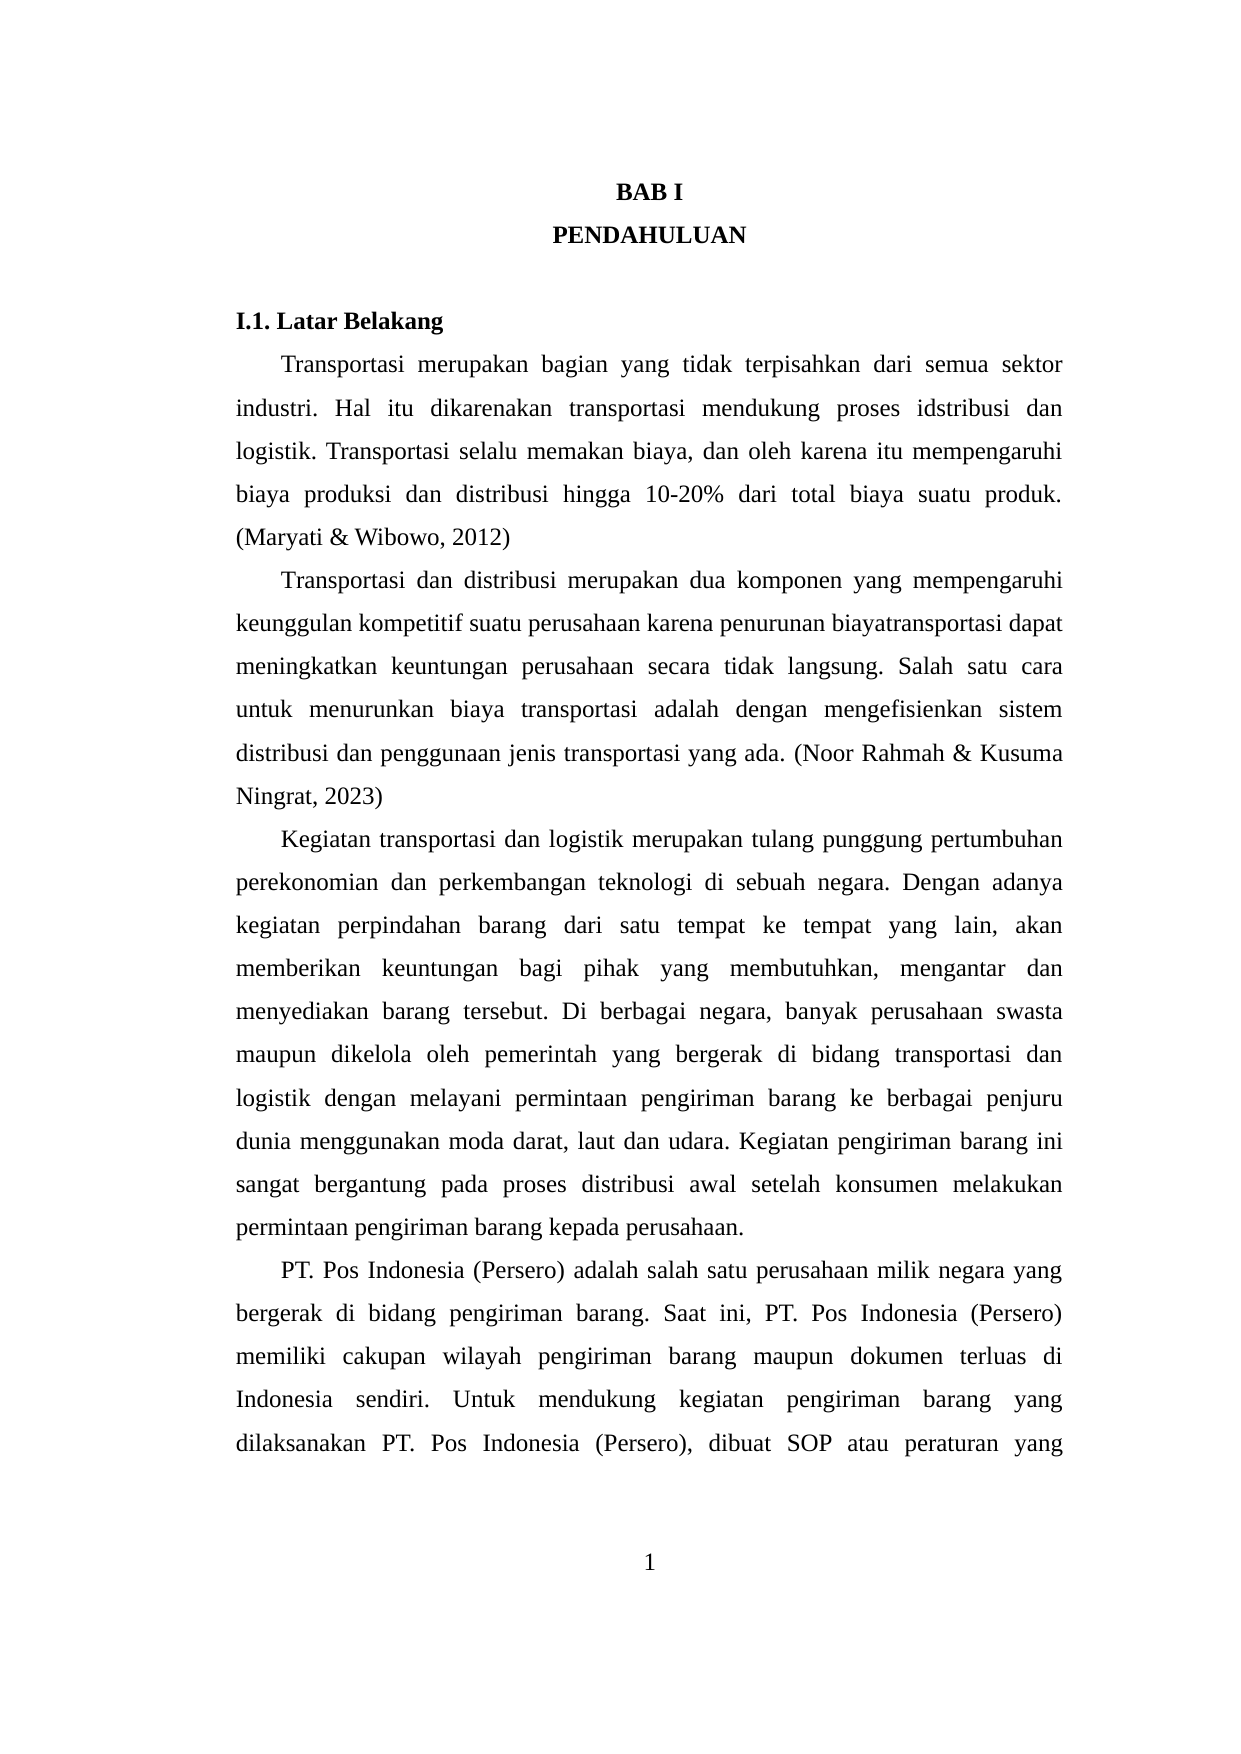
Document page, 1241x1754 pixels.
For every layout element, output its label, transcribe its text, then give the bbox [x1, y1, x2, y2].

text Transportasi merupakan bagian yang tidak terpisahkan dari semua sektor industri. Hal itu dikarenakan transportasi mendukung proses idstribusi dan logistik. Transportasi selalu memakan biaya, dan oleh karena itu mempengaruhi biaya produksi dan distribusi hingga 10-20% dari total biaya suatu produk. (Maryati & Wibowo, 2012) [236, 349, 1063, 551]
text Transportasi dan distribusi merupakan dua komponen yang mempengaruhi keunggulan kompetitif suatu perusahaan karena penurunan biayatransportasi dapat meningkatkan keuntungan perusahaan secara tidak langsung. Salah satu cara untuk menurunkan biaya transportasi adalah dengan mengefisienkan sistem distribusi dan penggunaan jenis transportasi yang ada. (Noor Rahmah & Kusuma Ningrat, 2023) [236, 565, 1063, 809]
subtitle Latar Belakang [236, 306, 1063, 335]
subtitle PENDAHULUAN [236, 177, 1063, 249]
text PT. Pos Indonesia (Persero) adalah salah satu perusahaan milik negara yang bergerak di bidang pengiriman barang. Saat ini, PT. Pos Indonesia (Persero) memiliki cakupan wilayah pengiriman barang maupun dokumen terluas di Indonesia sendiri. Untuk mendukung kegiatan pengiriman barang yang dilaksanakan PT. Pos Indonesia (Persero), dibuat SOP atau peraturan yang [236, 1255, 1063, 1456]
text Kegiatan transportasi dan logistik merupakan tulang punggung pertumbuhan perekonomian dan perkembangan teknologi di sebuah negara. Dengan adanya kegiatan perpindahan barang dari satu tempat ke tempat yang lain, akan memberikan keuntungan bagi pihak yang membutuhkan, mengantar dan menyediakan barang tersebut. Di berbagai negara, banyak perusahaan swasta maupun dikelola oleh pemerintah yang bergerak di bidang transportasi dan logistik dengan melayani permintaan pengiriman barang ke berbagai penjuru dunia menggunakan moda darat, laut dan udara. Kegiatan pengiriman barang ini sangat bergantung pada proses distribusi awal setelah konsumen melakukan permintaan pengiriman barang kepada perusahaan. [236, 824, 1063, 1241]
